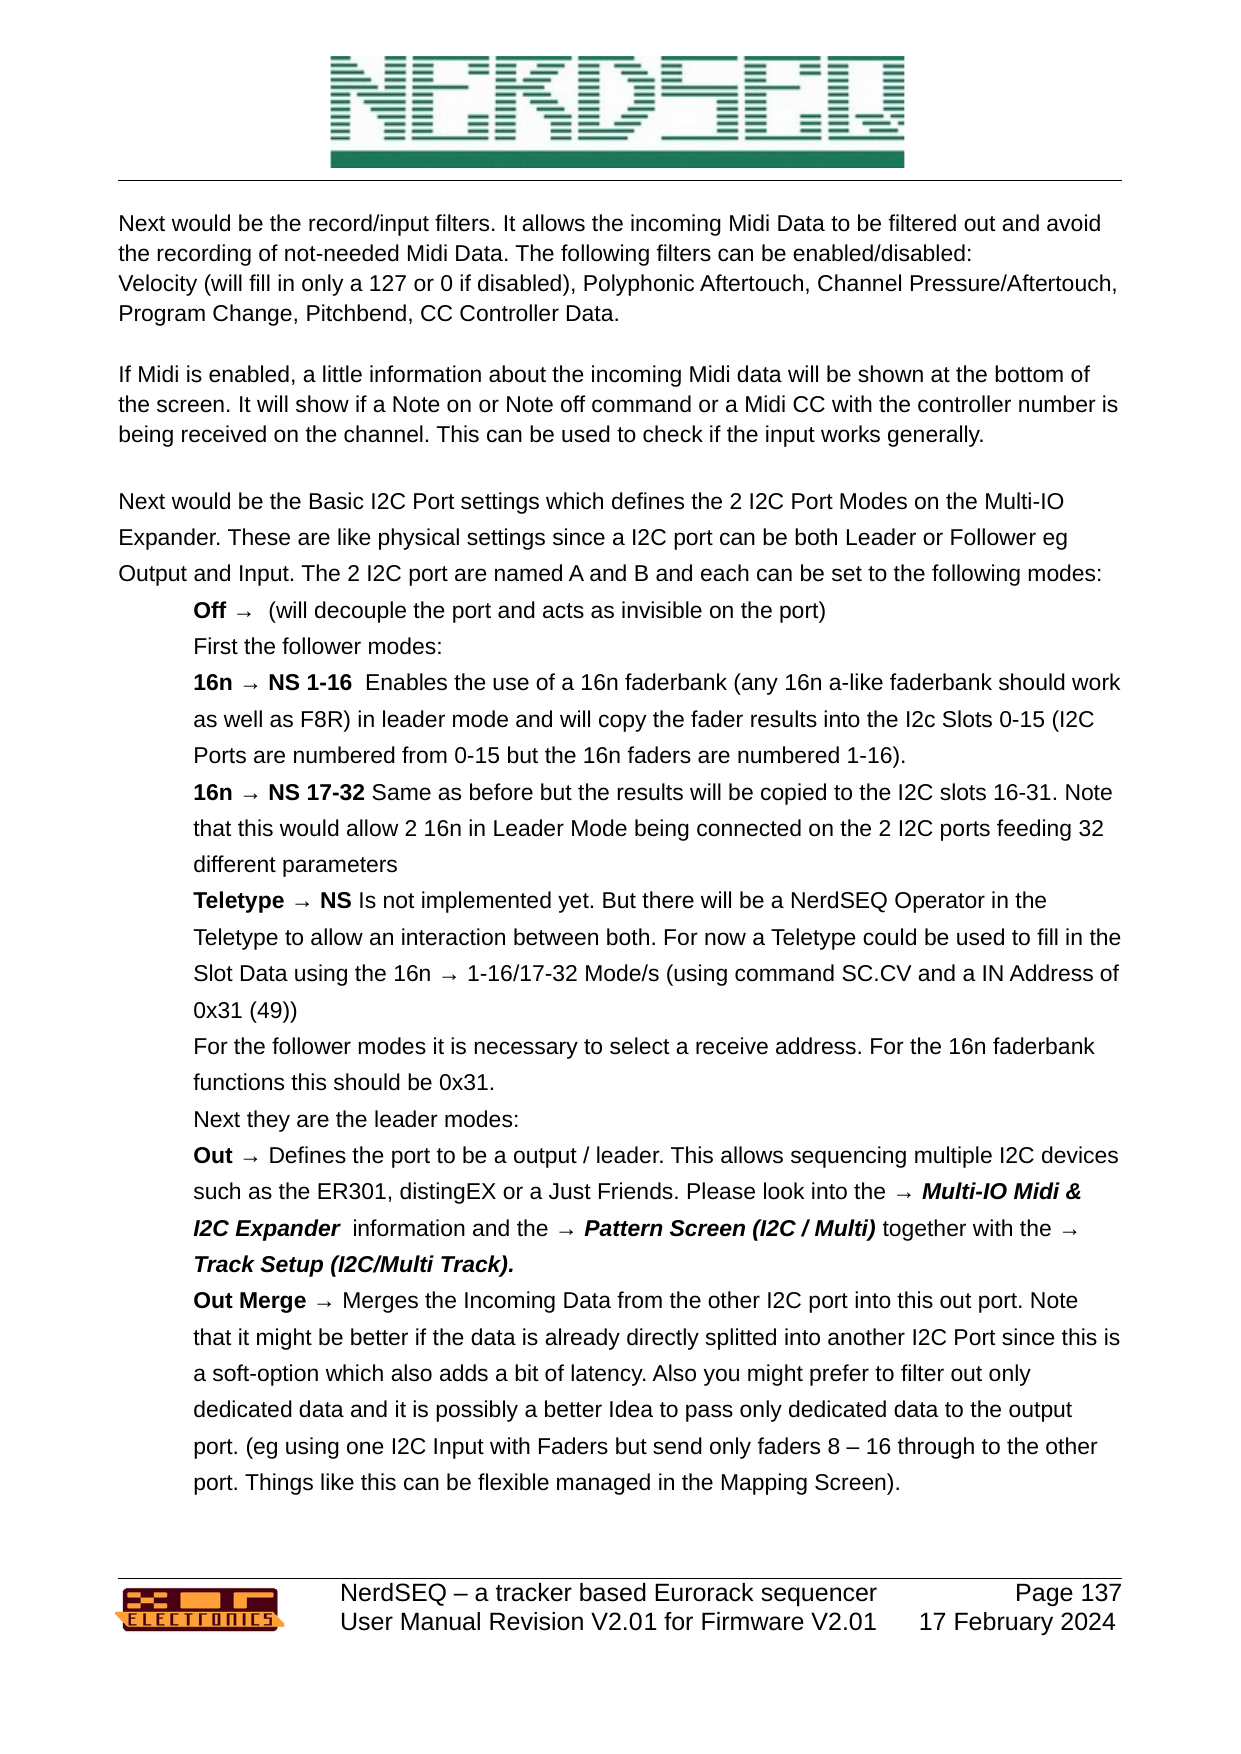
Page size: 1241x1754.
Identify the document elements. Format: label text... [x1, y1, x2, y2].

picture [330, 56, 905, 168]
text 16n → NS 1-16 Enables the use of a 16n faderbank (any 16n a-like faderbank should work as well as F8R) in leader mode and will copy the fader results into the I2c Slots 0-15 (I2C Ports are numbered from 0-15 but the 16n faders are numbered 1-16). [193, 669, 1122, 768]
text Velocity (will fill in only a 127 or 0 if disabled), Polyphonic Aftertouch, Channel Pressure/Aftertouch, Program Change, Pitchbend, CC Controller Data. [118, 270, 1122, 327]
text Next would be the Basic I2C Port settings which defines the 2 I2C Port Modes on the Multi-IO Expander. These are like physical settings since a I2C port can be both Leader or Follower eg Output and Input. The 2 I2C port are named A and B and each can be set to the following modes: [118, 488, 1122, 587]
text Out → Defines the port to be a output / leader. This allows sequencing multiple I2C devices such as the ER301, distingEX or a Just Friends. Please look into the → Multi-IO Midi & I2C Expander information and the → Pattern Screen (I2C / Multi) together with the → Track Setup (I2C/Multi Track). [193, 1142, 1122, 1277]
text If Midi is enabled, a little information about the incoming Midi data will be shown at the bottom of the screen. It will show if a Note on or Note off command or a Midi CC with the controller number is being received on the channel. This can be used to check if the input works generally. [118, 361, 1122, 447]
text Off → (will decouple the port and acts as invisible on the port) [193, 597, 1122, 623]
text Next they are the leader modes: [193, 1106, 1122, 1132]
text First the follower modes: [193, 633, 1122, 659]
text 16n → NS 17-32 Same as before but the results will be copied to the I2C slots 16-31. Note that this would allow 2 16n in Leader Mode being connected on the 2 I2C ports feeding 32 different parameters [193, 778, 1122, 877]
text Teletype → NS Is not implemented yet. But there will be a NerdSEQ Operator in the Teletype to allow an interaction between both. For now a Teletype could be used to fill in the Slot Data using the 16n → 1-16/17-32 Mode/s (using command SC.CV and a IN Address of 0x31 (49)) [193, 887, 1122, 1023]
text Out Merge → Merges the Incoming Data from the other I2C port into this out port. Note that it might be better if the data is already directly splitted into another I2C Port since this is a soft-option which also adds a bit of latency. Also you might prefer to filter out only dedicated data and it is possibly a better Idea to pass only dedicated data to the output port. (eg using one I2C Input with Faders but send only faders 8 – 16 through to the other port. Things like this can be flexible managed in the Mapping Screen). [193, 1287, 1122, 1496]
picture [115, 1584, 285, 1634]
text Next would be the record/input filters. It allows the incoming Midi Data to be filtered out and avoid the recording of not-needed Midi Data. The following filters can be enabled/disabled: [118, 209, 1122, 266]
text For the follower modes it is necessary to select a receive address. For the 16n faderbank functions this should be 0x31. [193, 1033, 1122, 1096]
